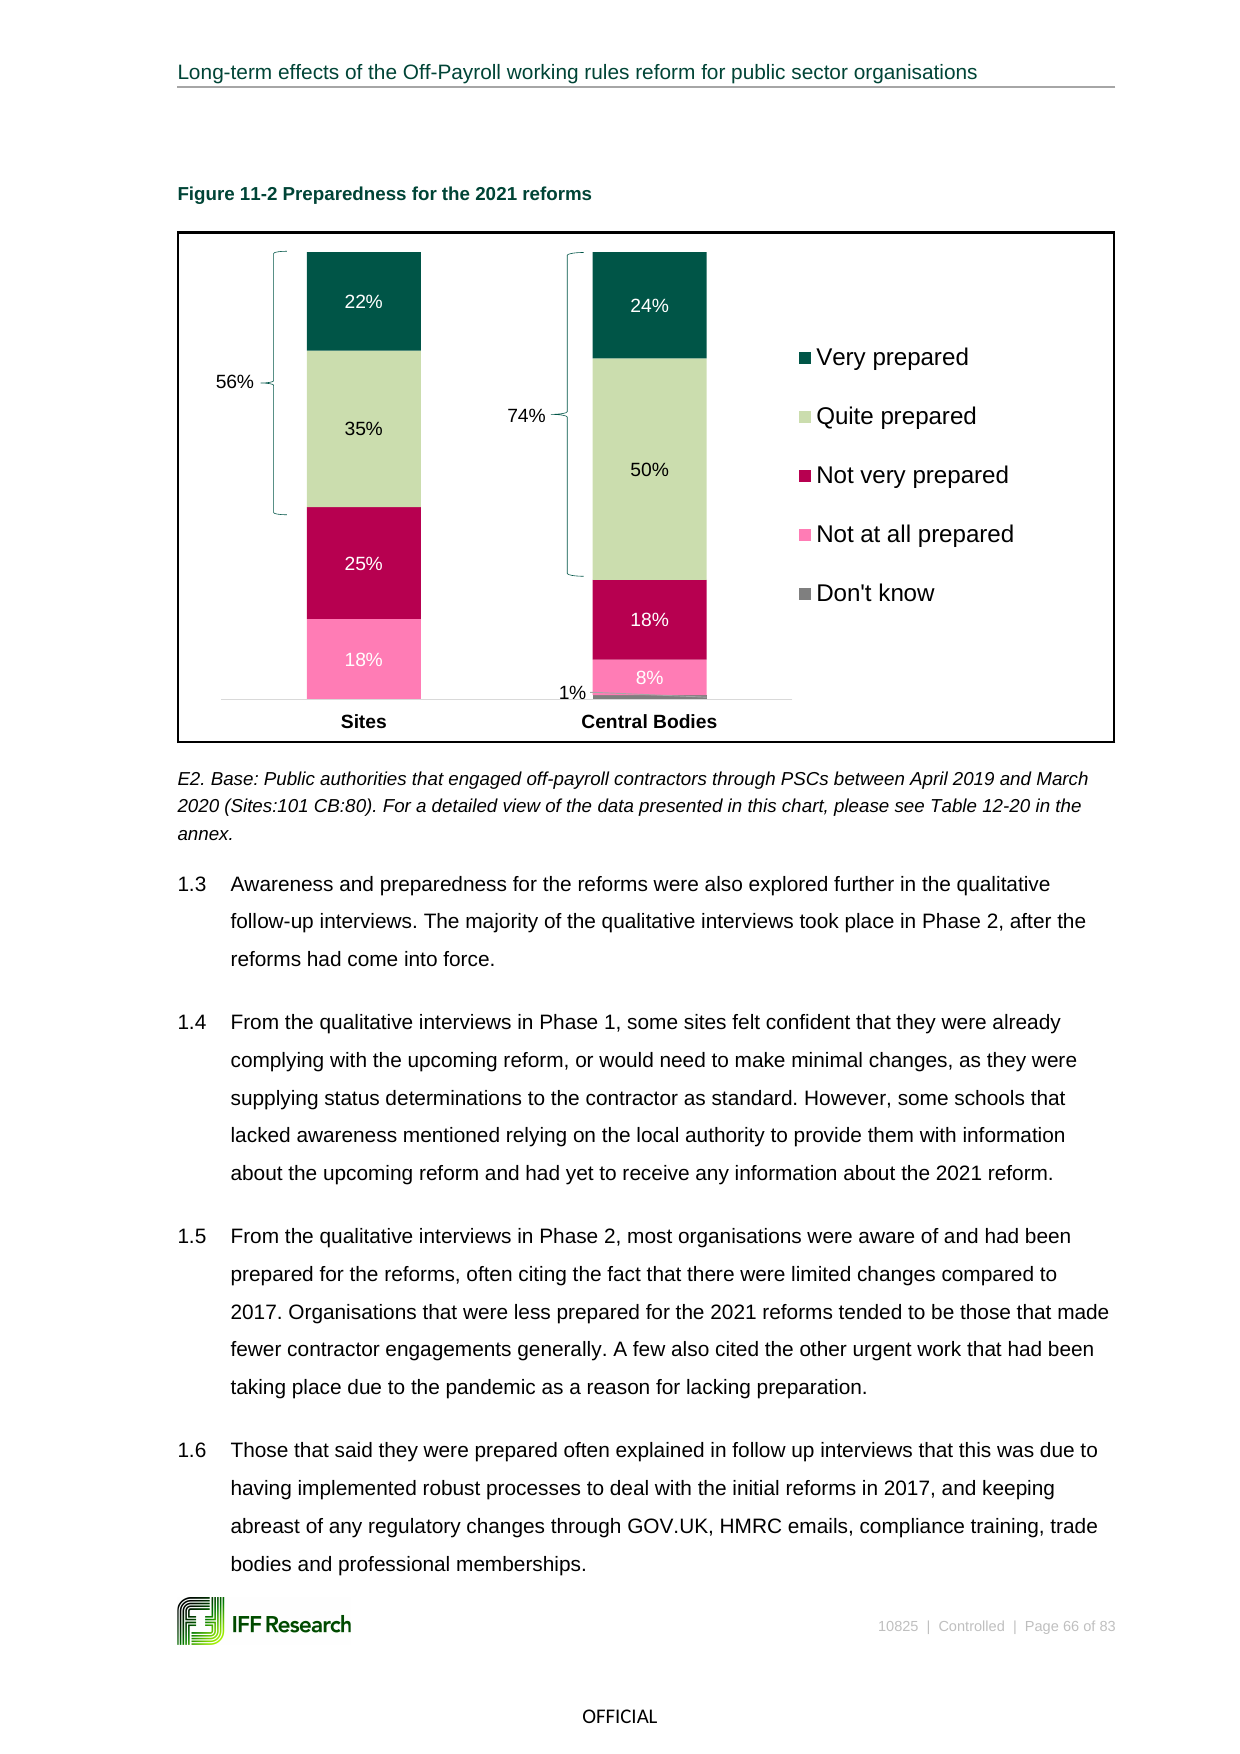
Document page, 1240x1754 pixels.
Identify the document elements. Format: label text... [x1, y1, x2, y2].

list From the qualitative interviews in Phase 2, most organisations were aware of and had been prepared for the reforms, often citing the fact that there were limited changes compared to 2017. Organisations that were less prepared for the 2021 reforms tended to be those that made fewer contractor engagements generally. A few also cited the other urgent work that had been taking place due to the pandemic as a reason for lacking preparation. [177, 1224, 1115, 1407]
text Figure 11‑2 Preparedness for the 2021 reforms [177, 183, 1115, 211]
list Those that said they were prepared often explained in follow up interviews that this was due to having implemented robust processes to deal with the initial reforms in 2017, and keeping abreast of any regulatory changes through GOV.UK, HMRC emails, compliance training, trade bodies and professional memberships. [177, 1438, 1115, 1583]
text E2. Base: Public authorities that engaged off-payroll contractors through PSCs between April 2019 and March 2020 (Sites:101 CB:80). For a detailed view of the data presented in this chart, please see Table 12‑20 in the annex. [177, 767, 1115, 850]
list From the qualitative interviews in Phase 1, some sites felt confident that they were already complying with the upcoming reform, or would need to make minimal changes, as they were supplying status determinations to the contractor as standard. However, some schools that lacked awareness mentioned relying on the local authority to provide them with information about the upcoming reform and had yet to receive any information about the 2021 reform. [177, 1010, 1115, 1193]
list Awareness and preparedness for the reforms were also explored further in the qualitative follow-up interviews. The majority of the qualitative interviews took place in Phase 2, after the reforms had come into force. [177, 871, 1115, 978]
